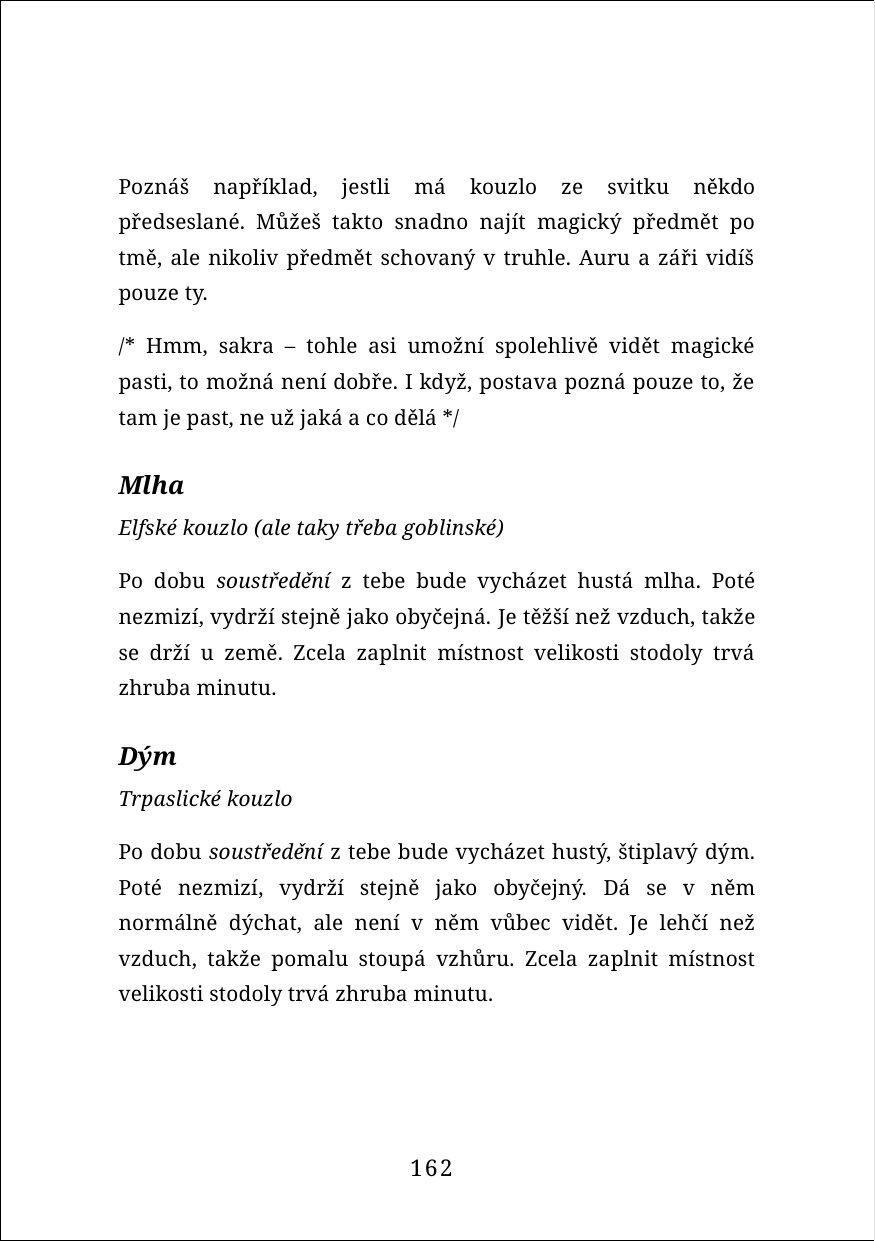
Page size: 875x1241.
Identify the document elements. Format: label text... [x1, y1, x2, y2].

text Poznáš například, jestli má kouzlo ze svitku někdo předseslané. Můžeš takto snadno najít magický předmět po tmě, ale nikoliv předmět schovaný v truhle. Auru a záři vidíš pouze ty. [118, 172, 756, 307]
subtitle Mlha [118, 468, 756, 502]
text Trpaslické kouzlo [118, 784, 756, 812]
text Elfské kouzlo (ale taky třeba goblinské) [118, 513, 756, 542]
text Po dobu soustředění z tebe bude vycházet hustý, štiplavý dým. Poté nezmizí, vydrží stejně jako obyčejný. Dá se v něm normálně dýchat, ale není v něm vůbec vidět. Je lehčí než vzduch, takže pomalu stoupá vzhůru. Zcela zaplnit místnost velikosti stodoly trvá zhruba minutu. [118, 837, 756, 1008]
text Po dobu soustředění z tebe bude vycházet hustá mlha. Poté nezmizí, vydrží stejně jako obyčejná. Je těžší než vzduch, takže se drží u země. Zcela zaplnit místnost velikosti stodoly trvá zhruba minutu. [118, 567, 756, 702]
text /* Hmm, sakra – tohle asi umožní spolehlivě vidět magické pasti, to možná není dobře. I když, postava pozná pouze to, že tam je past, ne už jaká a co dělá */ [118, 332, 756, 431]
subtitle Dým [118, 738, 756, 772]
